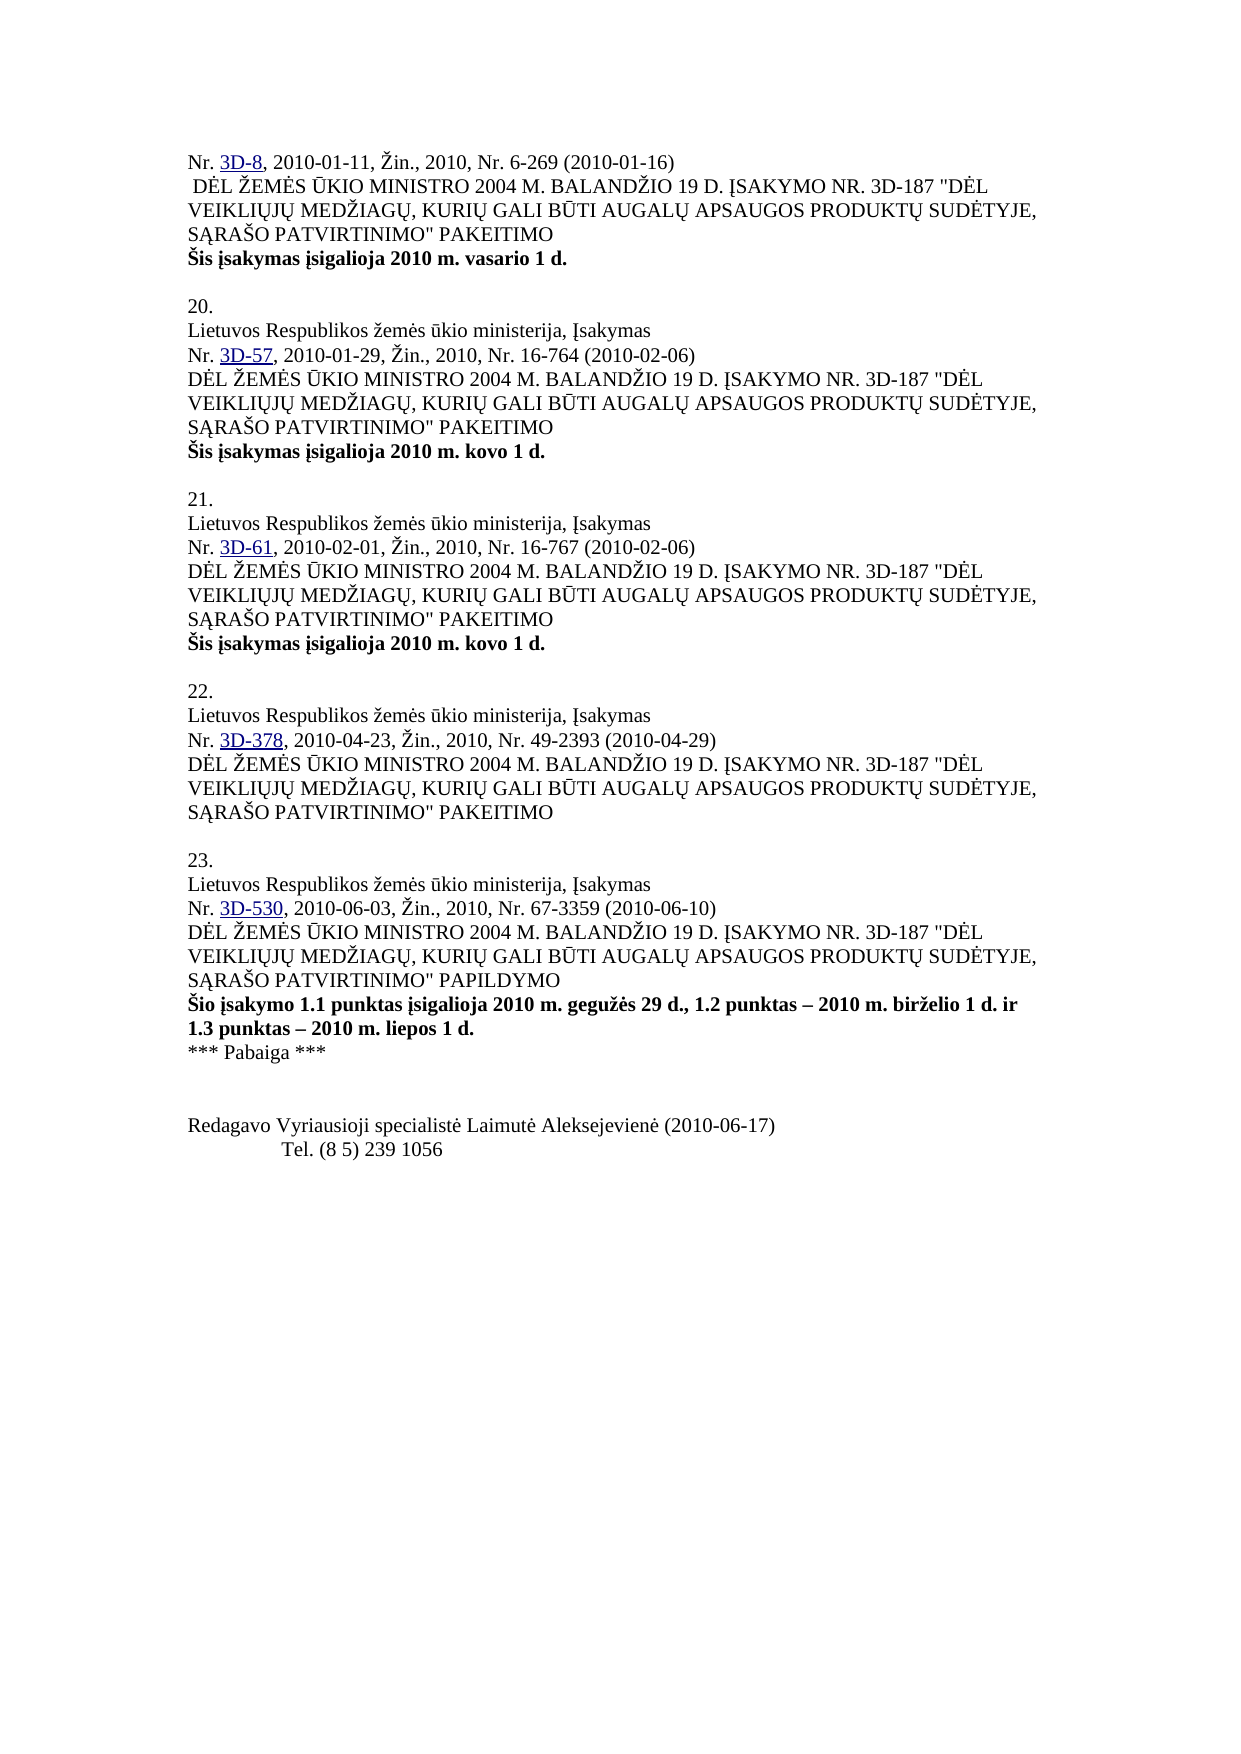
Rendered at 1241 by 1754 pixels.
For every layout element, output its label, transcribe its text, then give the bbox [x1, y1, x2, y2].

text Nr. 3D-530, 2010-06-03, Žin., 2010, Nr. 67-3359 (2010-06-10) [187, 896, 1053, 920]
text Nr. 3D-57, 2010-01-29, Žin., 2010, Nr. 16-764 (2010-02-06) [187, 342, 1053, 367]
text 20. [187, 294, 1053, 318]
text Lietuvos Respublikos žemės ūkio ministerija, Įsakymas [187, 872, 1053, 896]
text Lietuvos Respublikos žemės ūkio ministerija, Įsakymas [187, 318, 1053, 342]
text DĖL ŽEMĖS ŪKIO MINISTRO 2004 M. BALANDŽIO 19 D. ĮSAKYMO NR. 3D-187 "DĖL VEIKLIŲJŲ MEDŽIAGŲ, KURIŲ GALI BŪTI AUGALŲ APSAUGOS PRODUKTŲ SUDĖTYJE, SĄRAŠO PATVIRTINIMO" PAPILDYMO [187, 920, 1053, 992]
text 22. [187, 679, 1053, 703]
text Tel. (8 5) 239 1056 [187, 1137, 1053, 1161]
text Nr. 3D-61, 2010-02-01, Žin., 2010, Nr. 16-767 (2010-02-06) [187, 535, 1053, 559]
text Šis įsakymas įsigalioja 2010 m. kovo 1 d. [187, 439, 1053, 463]
text DĖL ŽEMĖS ŪKIO MINISTRO 2004 M. BALANDŽIO 19 D. ĮSAKYMO NR. 3D-187 "DĖL VEIKLIŲJŲ MEDŽIAGŲ, KURIŲ GALI BŪTI AUGALŲ APSAUGOS PRODUKTŲ SUDĖTYJE, SĄRAŠO PATVIRTINIMO" PAKEITIMO [187, 752, 1053, 824]
text Redagavo Vyriausioji specialistė Laimutė Aleksejevienė (2010-06-17) [187, 1112, 1053, 1137]
text 23. [187, 848, 1053, 872]
text *** Pabaiga *** [187, 1040, 1053, 1064]
text Lietuvos Respublikos žemės ūkio ministerija, Įsakymas [187, 703, 1053, 727]
text Šio įsakymo 1.1 punktas įsigalioja 2010 m. gegužės 29 d., 1.2 punktas – 2010 m. birželio 1 d. ir 1.3 punktas – 2010 m. liepos 1 d. [187, 992, 1053, 1040]
text DĖL ŽEMĖS ŪKIO MINISTRO 2004 M. BALANDŽIO 19 D. ĮSAKYMO NR. 3D-187 "DĖL VEIKLIŲJŲ MEDŽIAGŲ, KURIŲ GALI BŪTI AUGALŲ APSAUGOS PRODUKTŲ SUDĖTYJE, SĄRAŠO PATVIRTINIMO" PAKEITIMO [187, 174, 1053, 246]
text 21. [187, 487, 1053, 511]
text DĖL ŽEMĖS ŪKIO MINISTRO 2004 M. BALANDŽIO 19 D. ĮSAKYMO NR. 3D-187 "DĖL VEIKLIŲJŲ MEDŽIAGŲ, KURIŲ GALI BŪTI AUGALŲ APSAUGOS PRODUKTŲ SUDĖTYJE, SĄRAŠO PATVIRTINIMO" PAKEITIMO [187, 559, 1053, 631]
text Šis įsakymas įsigalioja 2010 m. vasario 1 d. [187, 246, 1053, 270]
text Šis įsakymas įsigalioja 2010 m. kovo 1 d. [187, 631, 1053, 655]
text Nr. 3D-378, 2010-04-23, Žin., 2010, Nr. 49-2393 (2010-04-29) [187, 727, 1053, 752]
text DĖL ŽEMĖS ŪKIO MINISTRO 2004 M. BALANDŽIO 19 D. ĮSAKYMO NR. 3D-187 "DĖL VEIKLIŲJŲ MEDŽIAGŲ, KURIŲ GALI BŪTI AUGALŲ APSAUGOS PRODUKTŲ SUDĖTYJE, SĄRAŠO PATVIRTINIMO" PAKEITIMO [187, 367, 1053, 439]
text Lietuvos Respublikos žemės ūkio ministerija, Įsakymas [187, 511, 1053, 535]
text Nr. 3D-8, 2010-01-11, Žin., 2010, Nr. 6-269 (2010-01-16) [187, 150, 1053, 174]
